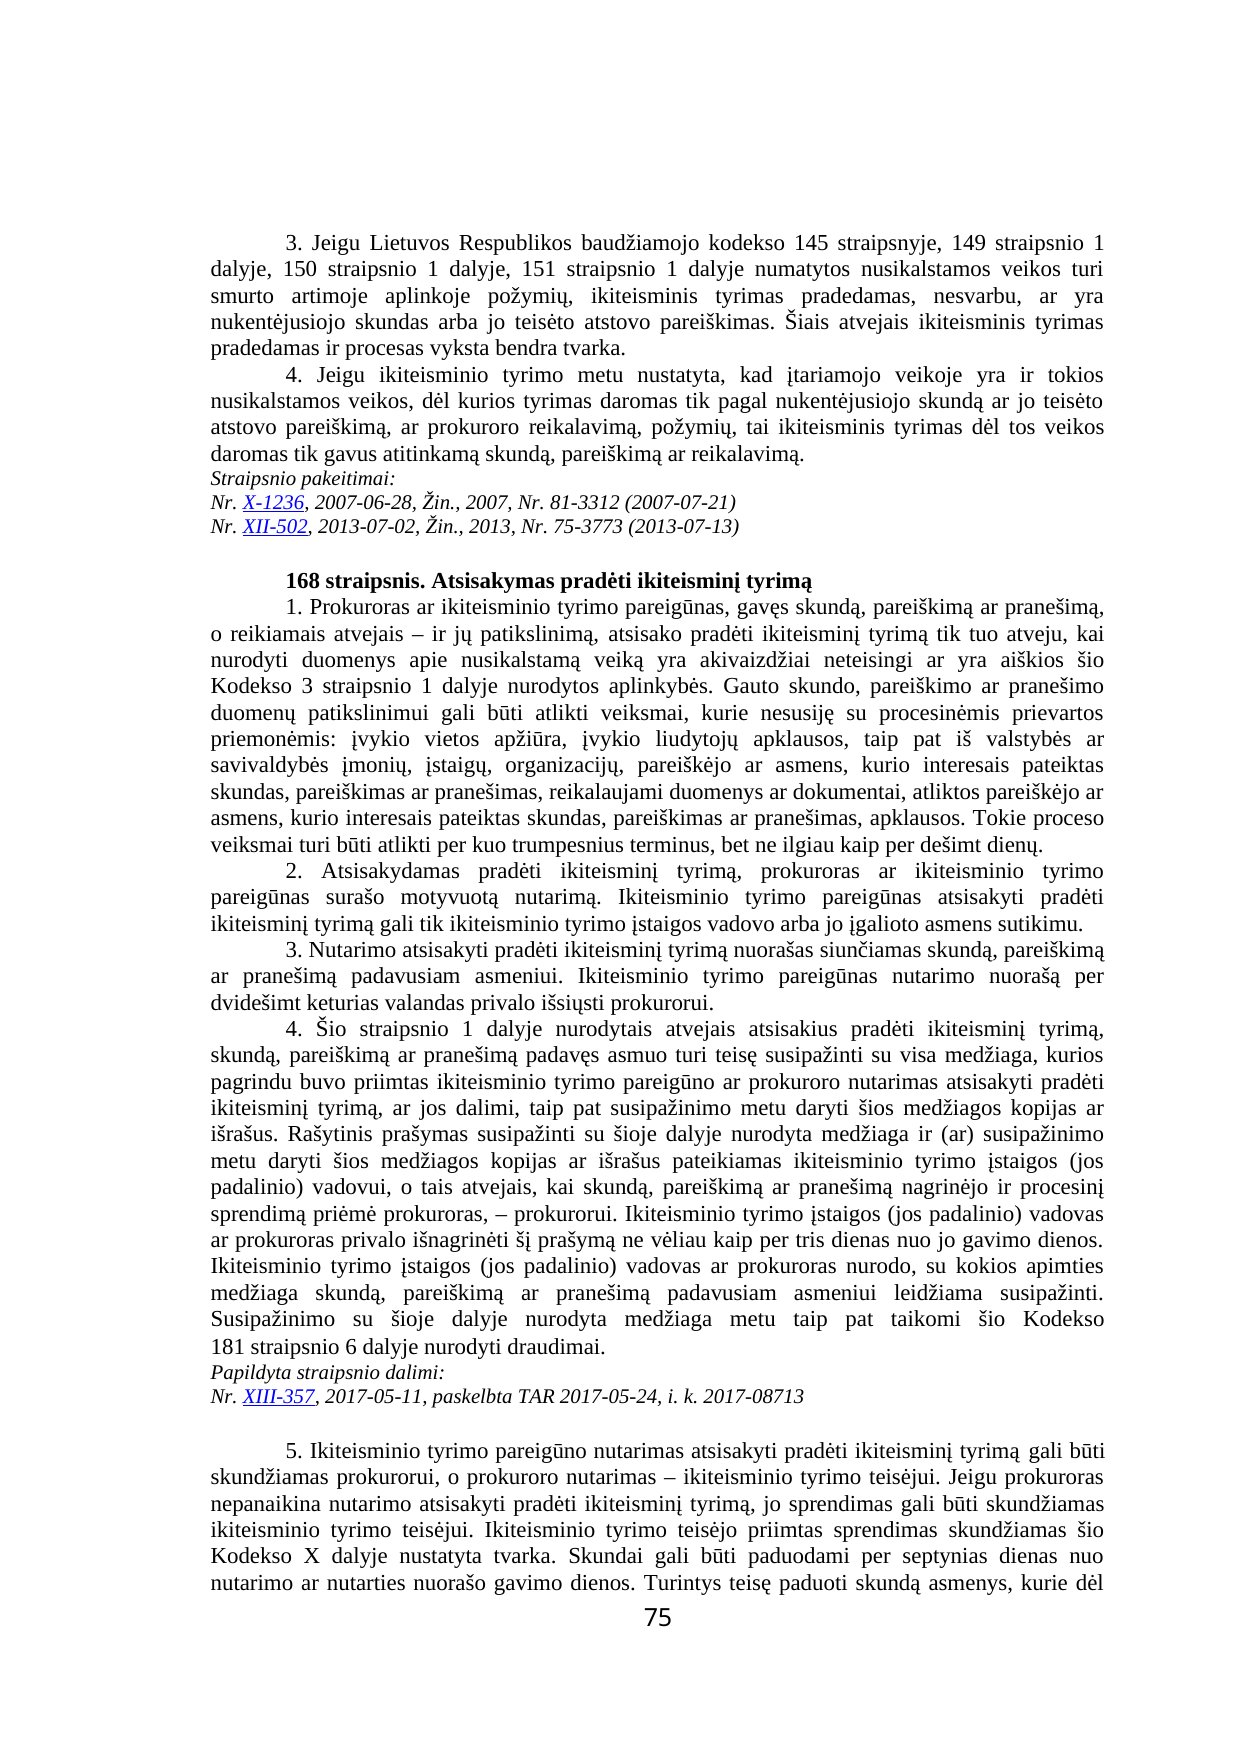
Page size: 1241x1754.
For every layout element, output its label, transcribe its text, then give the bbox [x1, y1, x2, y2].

text Nr. X-1236, 2007-06-28, Žin., 2007, Nr. 81-3312 (2007-07-21) [210, 490, 1105, 514]
text 4. Jeigu ikiteisminio tyrimo metu nustatyta, kad įtariamojo veikoje yra ir tokios nusikalstamos veikos, dėl kurios tyrimas daromas tik pagal nukentėjusiojo skundą ar jo teisėto atstovo pareiškimą, ar prokuroro reikalavimą, požymių, tai ikiteisminis tyrimas dėl tos veikos daromas tik gavus atitinkamą skundą, pareiškimą ar reikalavimą. [210, 361, 1105, 466]
text Papildyta straipsnio dalimi: [210, 1360, 1105, 1384]
text 1. Prokuroras ar ikiteisminio tyrimo pareigūnas, gavęs skundą, pareiškimą ar pranešimą, o reikiamais atvejais – ir jų patikslinimą, atsisako pradėti ikiteisminį tyrimą tik tuo atveju, kai nurodyti duomenys apie nusikalstamą veiką yra akivaizdžiai neteisingi ar yra aiškios šio Kodekso 3 straipsnio 1 dalyje nurodytos aplinkybės. Gauto skundo, pareiškimo ar pranešimo duomenų patikslinimui gali būti atlikti veiksmai, kurie nesusiję su procesinėmis prievartos priemonėmis: įvykio vietos apžiūra, įvykio liudytojų apklausos, taip pat iš valstybės ar savivaldybės įmonių, įstaigų, organizacijų, pareiškėjo ar asmens, kurio interesais pateiktas skundas, pareiškimas ar pranešimas, reikalaujami duomenys ar dokumentai, atliktos pareiškėjo ar asmens, kurio interesais pateiktas skundas, pareiškimas ar pranešimas, apklausos. Tokie proceso veiksmai turi būti atlikti per kuo trumpesnius terminus, bet ne ilgiau kaip per dešimt dienų. [210, 593, 1105, 857]
text 2. Atsisakydamas pradėti ikiteisminį tyrimą, prokuroras ar ikiteisminio tyrimo pareigūnas surašo motyvuotą nutarimą. Ikiteisminio tyrimo pareigūnas atsisakyti pradėti ikiteisminį tyrimą gali tik ikiteisminio tyrimo įstaigos vadovo arba jo įgalioto asmens sutikimu. [210, 857, 1105, 936]
text Nr. XIII-357, 2017-05-11, paskelbta TAR 2017-05-24, i. k. 2017-08713 [210, 1384, 1105, 1408]
text 168 straipsnis. Atsisakymas pradėti ikiteisminį tyrimą [210, 567, 1105, 593]
text 3. Nutarimo atsisakyti pradėti ikiteisminį tyrimą nuorašas siunčiamas skundą, pareiškimą ar pranešimą padavusiam asmeniui. Ikiteisminio tyrimo pareigūnas nutarimo nuorašą per dvidešimt keturias valandas privalo išsiųsti prokurorui. [210, 936, 1105, 1015]
text Nr. XII-502, 2013-07-02, Žin., 2013, Nr. 75-3773 (2013-07-13) [210, 514, 1105, 538]
text 4. Šio straipsnio 1 dalyje nurodytais atvejais atsisakius pradėti ikiteisminį tyrimą, skundą, pareiškimą ar pranešimą padavęs asmuo turi teisę susipažinti su visa medžiaga, kurios pagrindu buvo priimtas ikiteisminio tyrimo pareigūno ar prokuroro nutarimas atsisakyti pradėti ikiteisminį tyrimą, ar jos dalimi, taip pat susipažinimo metu daryti šios medžiagos kopijas ar išrašus. Rašytinis prašymas susipažinti su šioje dalyje nurodyta medžiaga ir (ar) susipažinimo metu daryti šios medžiagos kopijas ar išrašus pateikiamas ikiteisminio tyrimo įstaigos (jos padalinio) vadovui, o tais atvejais, kai skundą, pareiškimą ar pranešimą nagrinėjo ir procesinį sprendimą priėmė prokuroras, – prokurorui. Ikiteisminio tyrimo įstaigos (jos padalinio) vadovas ar prokuroras privalo išnagrinėti šį prašymą ne vėliau kaip per tris dienas nuo jo gavimo dienos. Ikiteisminio tyrimo įstaigos (jos padalinio) vadovas ar prokuroras nurodo, su kokios apimties medžiaga skundą, pareiškimą ar pranešimą padavusiam asmeniui leidžiama susipažinti. Susipažinimo su šioje dalyje nurodyta medžiaga metu taip pat taikomi šio Kodekso 181 straipsnio 6 dalyje nurodyti draudimai. [210, 1015, 1105, 1360]
text 5. Ikiteisminio tyrimo pareigūno nutarimas atsisakyti pradėti ikiteisminį tyrimą gali būti skundžiamas prokurorui, o prokuroro nutarimas – ikiteisminio tyrimo teisėjui. Jeigu prokuroras nepanaikina nutarimo atsisakyti pradėti ikiteisminį tyrimą, jo sprendimas gali būti skundžiamas ikiteisminio tyrimo teisėjui. Ikiteisminio tyrimo teisėjo priimtas sprendimas skundžiamas šio Kodekso X dalyje nustatyta tvarka. Skundai gali būti paduodami per septynias dienas nuo nutarimo ar nutarties nuorašo gavimo dienos. Turintys teisę paduoti skundą asmenys, kurie dėl [210, 1437, 1105, 1595]
text 3. Jeigu Lietuvos Respublikos baudžiamojo kodekso 145 straipsnyje, 149 straipsnio 1 dalyje, 150 straipsnio 1 dalyje, 151 straipsnio 1 dalyje numatytos nusikalstamos veikos turi smurto artimoje aplinkoje požymių, ikiteisminis tyrimas pradedamas, nesvarbu, ar yra nukentėjusiojo skundas arba jo teisėto atstovo pareiškimas. Šiais atvejais ikiteisminis tyrimas pradedamas ir procesas vyksta bendra tvarka. [210, 229, 1105, 361]
text Straipsnio pakeitimai: [210, 466, 1105, 490]
